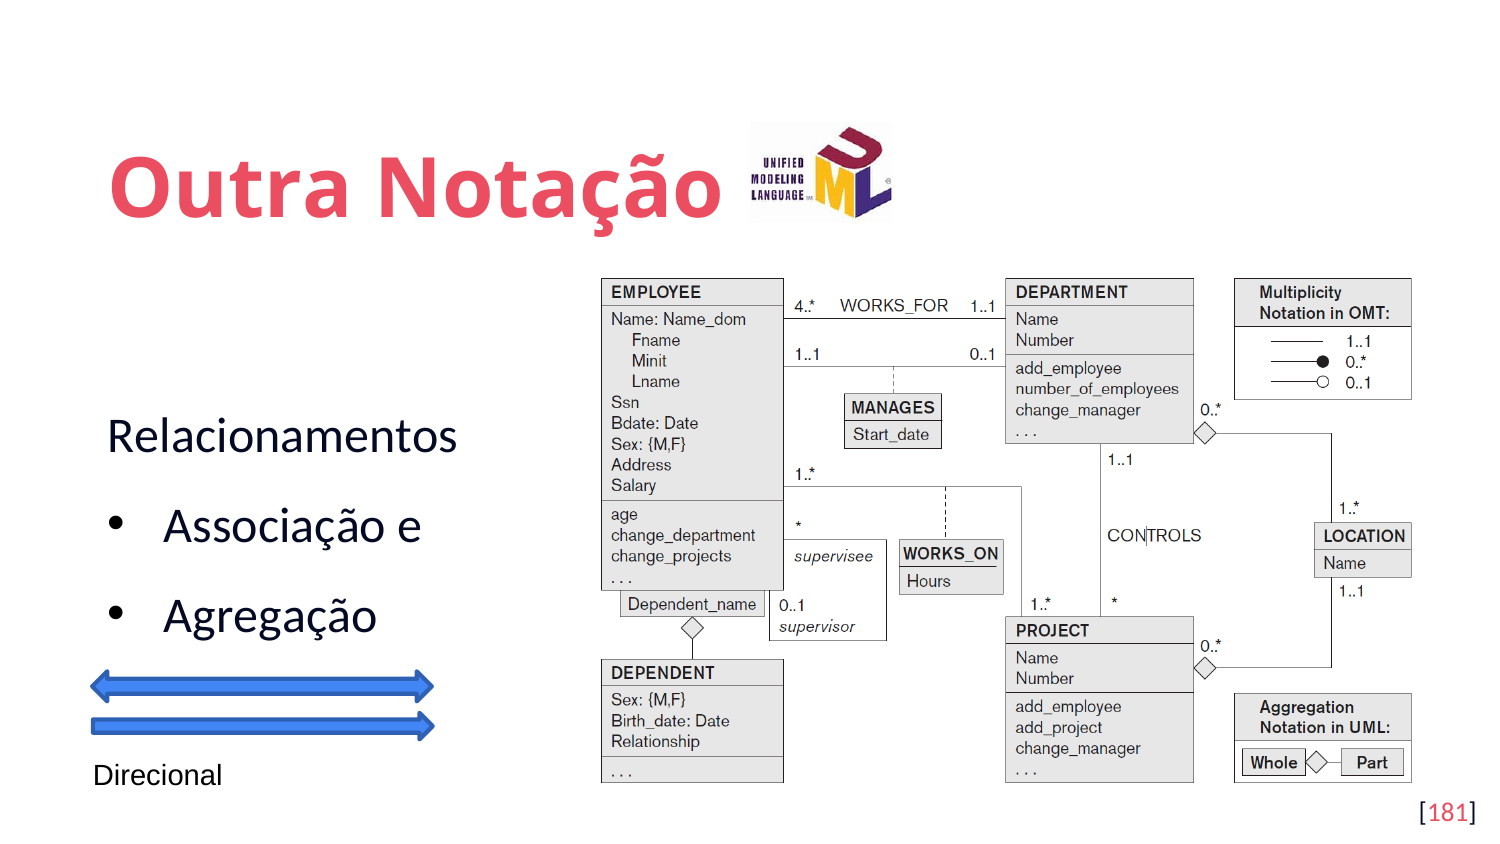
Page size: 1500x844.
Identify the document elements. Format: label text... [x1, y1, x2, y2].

text_box Relacionamentos Associação e Agregação [92, 262, 585, 774]
picture [748, 122, 894, 223]
slide_number [181] [1403, 779, 1494, 844]
text_box Outra Notação [92, 104, 1408, 243]
text_box Direcional [77, 749, 528, 800]
text_box [93, 712, 433, 740]
picture [585, 262, 1423, 788]
text_box [92, 671, 432, 702]
